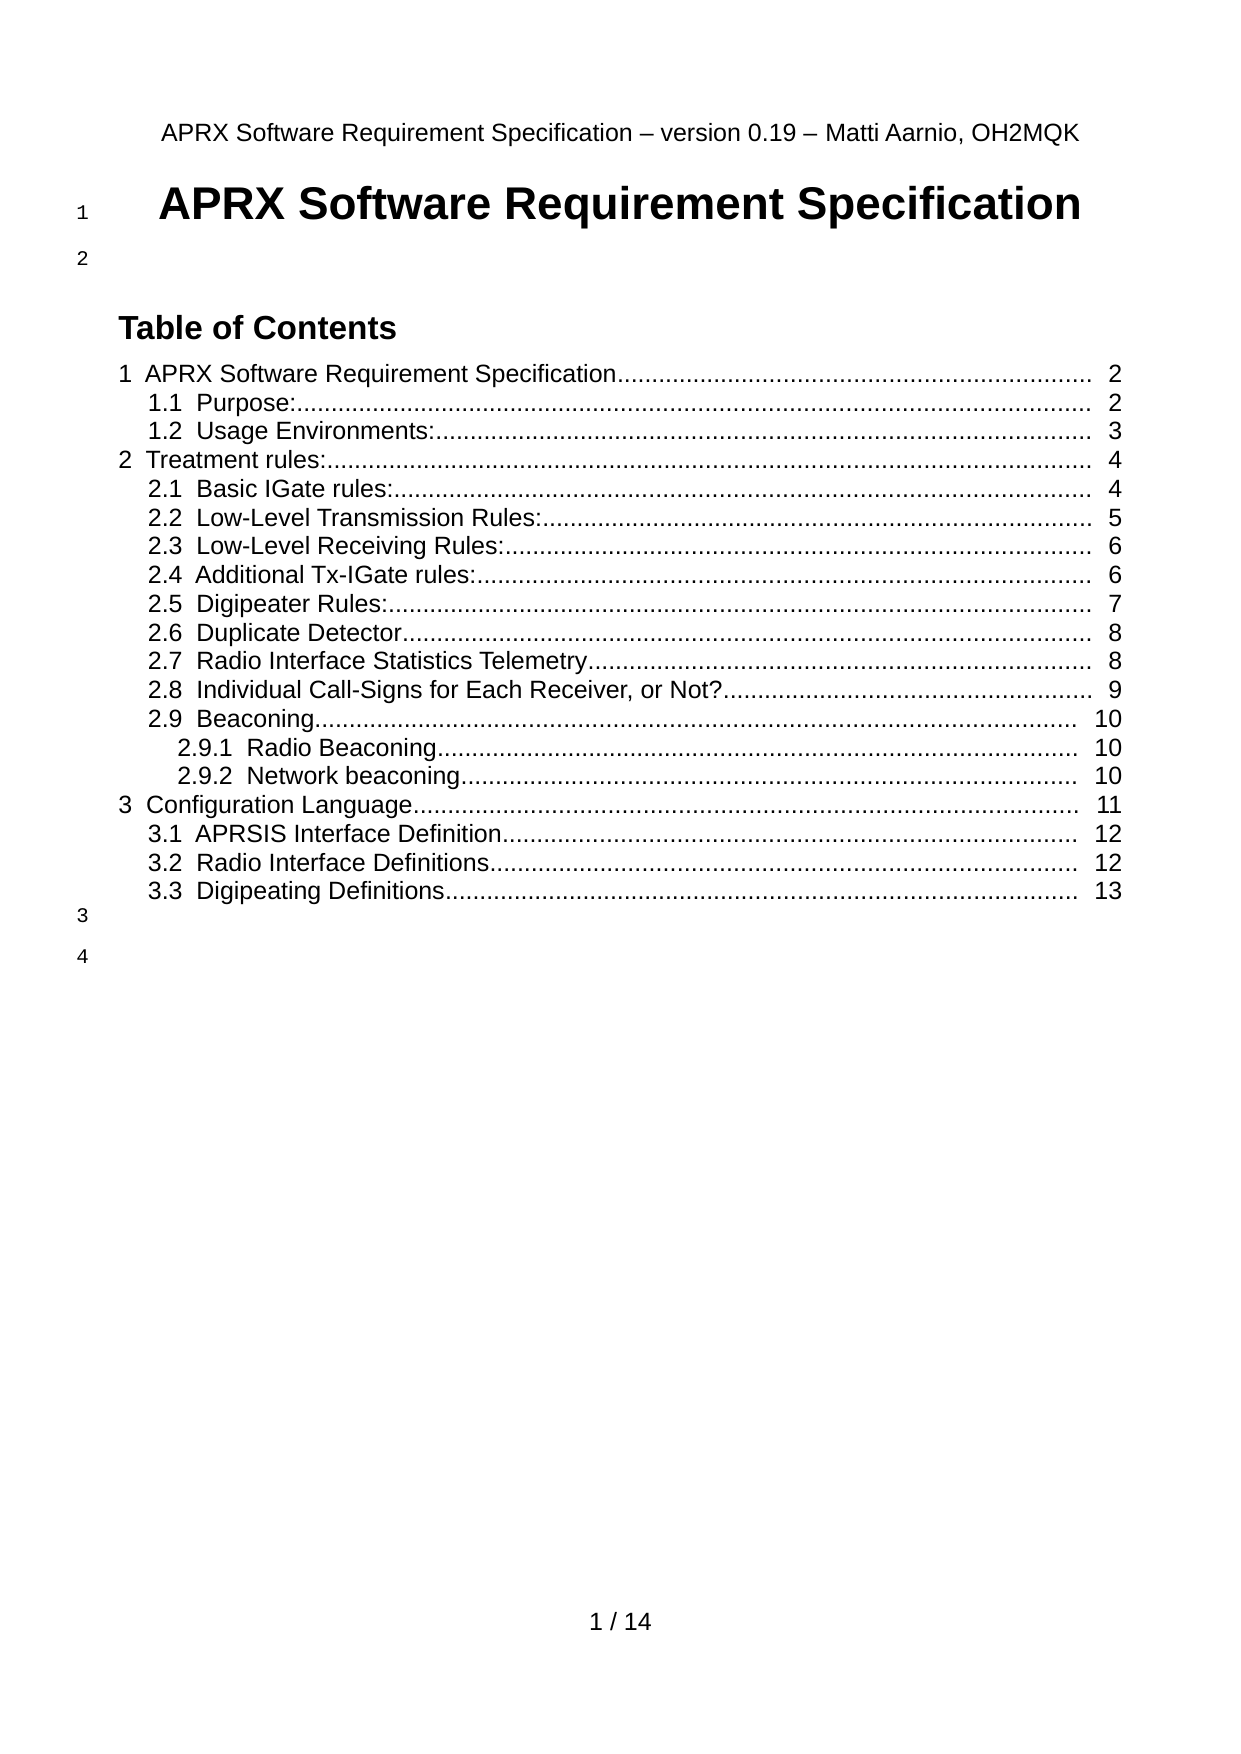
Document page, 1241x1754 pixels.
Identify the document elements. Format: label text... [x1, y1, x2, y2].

text 1.1 Purpose: 2 [148, 387, 1122, 416]
text 2.1 Basic IGate rules: 4 [148, 474, 1122, 502]
subtitle Table of Contents [118, 308, 1122, 346]
text 3.3 Digipeating Definitions 13 [148, 876, 1122, 905]
text 2.2 Low-Level Transmission Rules: 5 [148, 502, 1122, 531]
text 2.6 Duplicate Detector 8 [148, 617, 1122, 646]
text 1 APRX Software Requirement Specification 2 [118, 359, 1122, 387]
text 2.9.1 Radio Beaconing 10 [177, 732, 1122, 761]
text 2.4 Additional Tx-IGate rules: 6 [148, 560, 1122, 589]
text 1.2 Usage Environments: 3 [148, 416, 1122, 445]
text 2 Treatment rules: 4 [118, 445, 1122, 474]
text 2.9 Beaconing 10 [148, 704, 1122, 732]
text 3.2 Radio Interface Definitions 12 [148, 847, 1122, 876]
text 2.9.2 Network beaconing 10 [177, 761, 1122, 790]
text APRX Software Requirement Specification [118, 176, 1122, 229]
text 2.7 Radio Interface Statistics Telemetry 8 [148, 646, 1122, 675]
text 2.5 Digipeater Rules: 7 [148, 589, 1122, 617]
text 3.1 APRSIS Interface Definition 12 [148, 819, 1122, 847]
text 3 Configuration Language 11 [118, 790, 1122, 819]
text 2.3 Low-Level Receiving Rules: 6 [148, 531, 1122, 560]
text 2.8 Individual Call-Signs for Each Receiver, or Not? 9 [148, 675, 1122, 704]
